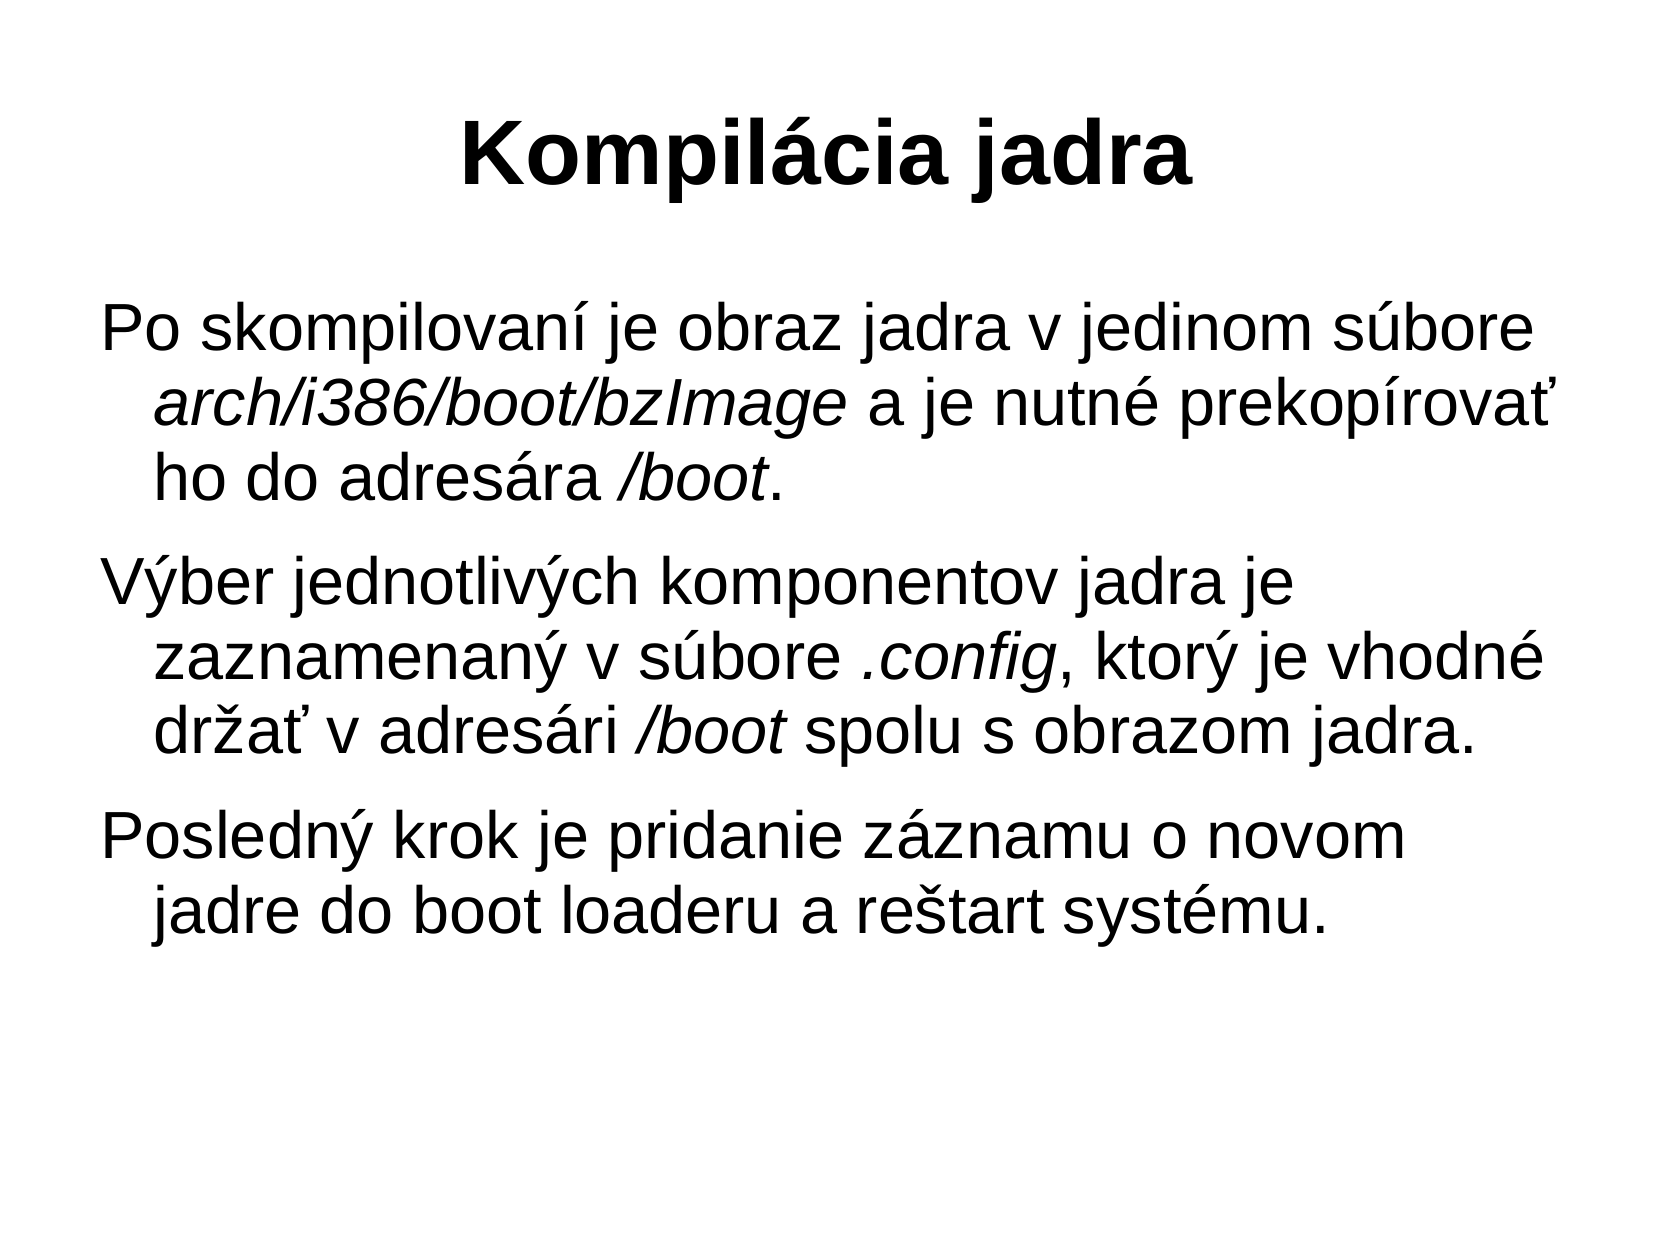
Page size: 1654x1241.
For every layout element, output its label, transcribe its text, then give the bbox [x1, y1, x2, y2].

title Kompilácia jadra [82, 49, 1571, 257]
list Po skompilovaní je obraz jadra v jedinom súbore arch/i386/boot/bzImage a je nutné prekopírovať ho do adresára /boot. Výber jednotlivých komponentov jadra je zaznamenaný v súbore .config, ktorý je vhodné držať v adresári /boot spolu s obrazom jadra. Posledný krok je pridanie záznamu o novom jadre do boot loaderu a reštart systému. [82, 290, 1571, 1109]
